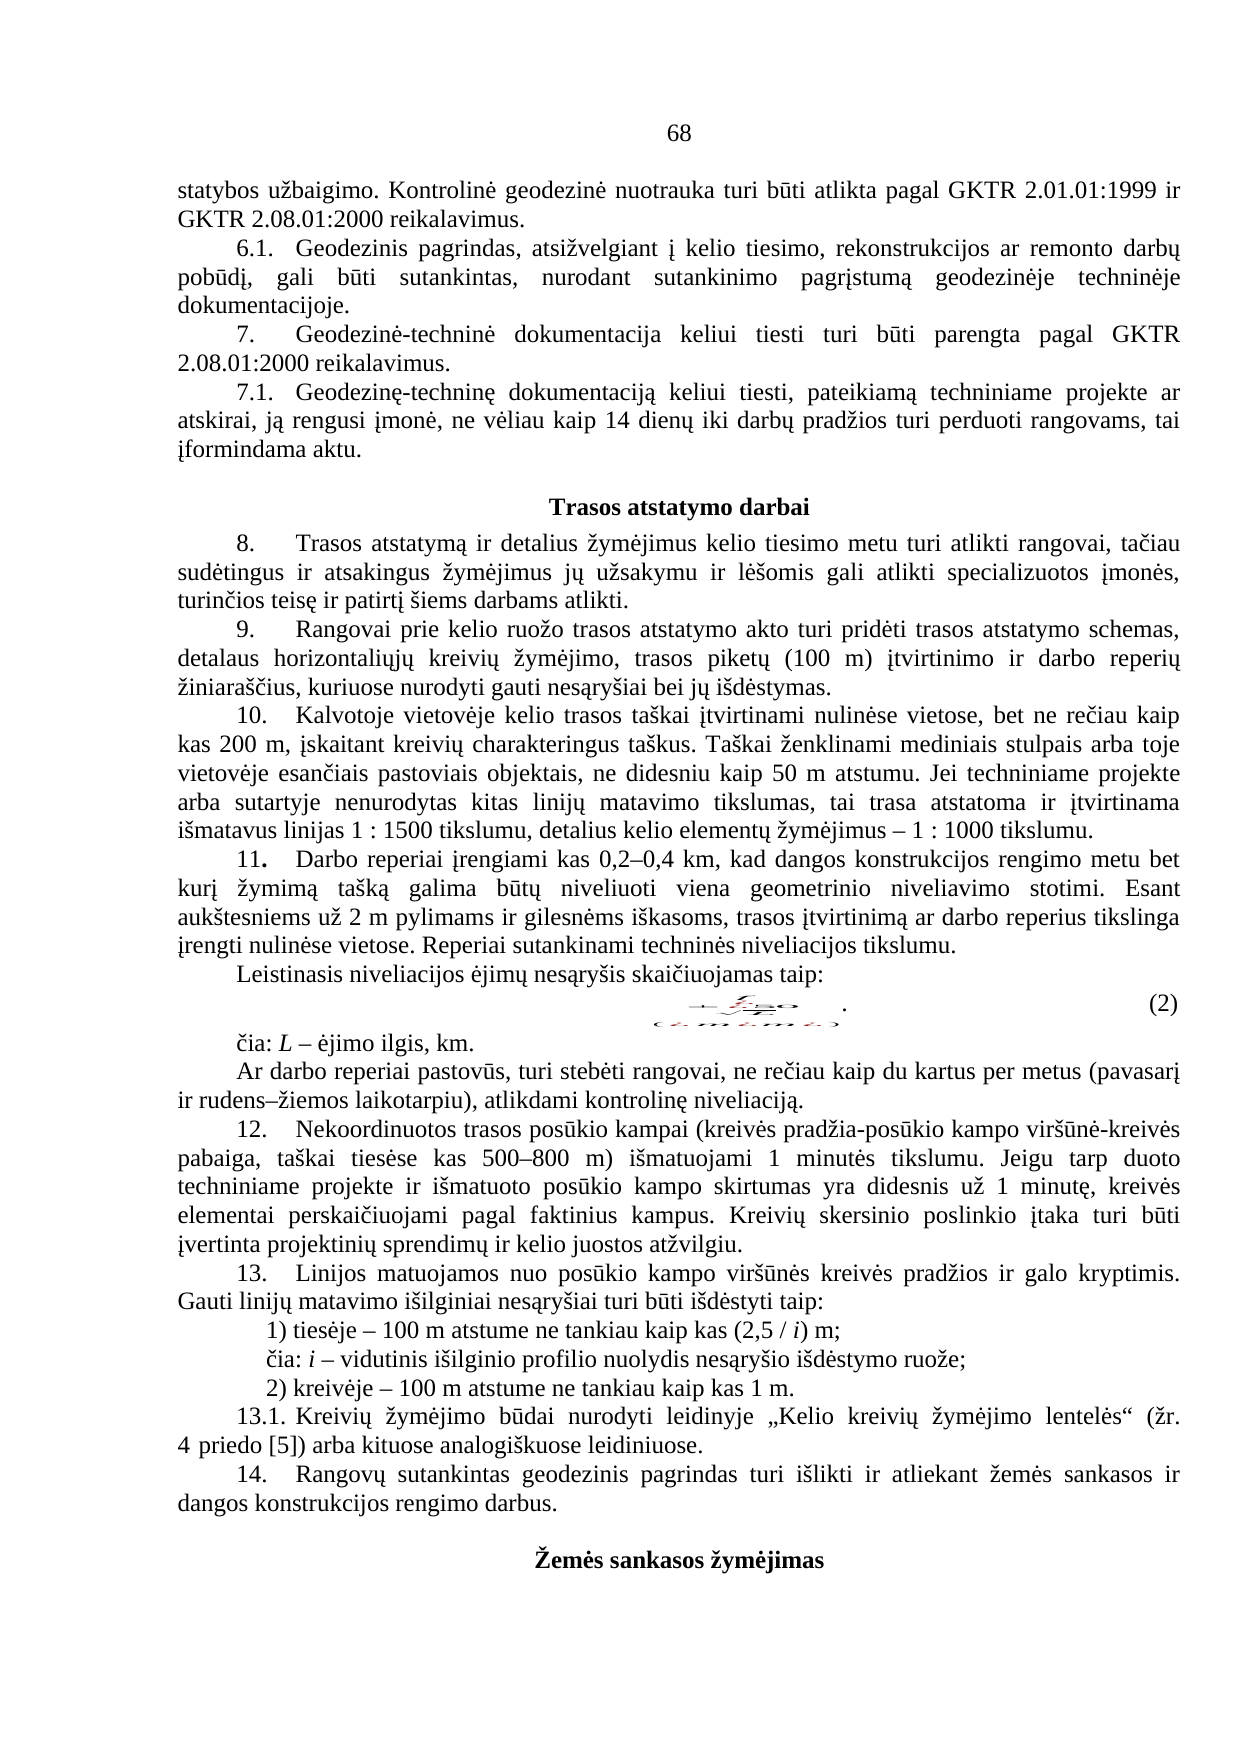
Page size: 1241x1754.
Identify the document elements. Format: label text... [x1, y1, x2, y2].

text Ar darbo reperiai pastovūs, turi stebėti rangovai, ne rečiau kaip du kartus per metus (pavasarį ir rudens–žiemos laikotarpiu), atlikdami kontrolinę niveliaciją. [177, 1056, 1181, 1114]
text 10. Kalvotoje vietovėje kelio trasos taškai įtvirtinami nulinėse vietose, bet ne rečiau kaip kas 200 m, įskaitant kreivių charakteringus taškus. Taškai ženklinami mediniais stulpais arba toje vietovėje esančiais pastoviais objektais, ne didesniu kaip 50 m atstumu. Jei techniniame projekte arba sutartyje nenurodytas kitas linijų matavimo tikslumas, tai trasa atstatoma ir įtvirtinama išmatavus linijas 1 : 1500 tikslumu, detalius kelio elementų žymėjimus – 1 : 1000 tikslumu. [177, 700, 1181, 844]
text 1) tiesėje – 100 m atstume ne tankiau kaip kas (2,5 / i) m; [177, 1315, 1181, 1344]
text 6.1. Geodezinis pagrindas, atsižvelgiant į kelio tiesimo, rekonstrukcijos ar remonto darbų pobūdį, gali būti sutankintas, nurodant sutankinimo pagrįstumą geodezinėje techninėje dokumentacijoje. [177, 233, 1181, 319]
text 11. Darbo reperiai įrengiami kas 0,2–0,4 km, kad dangos konstrukcijos rengimo metu bet kurį žymimą tašką galima būtų niveliuoti viena geometrinio niveliavimo stotimi. Esant aukštesniems už 2 m pylimams ir gilesnėms iškasoms, trasos įtvirtinimą ar darbo reperius tikslinga įrengti nulinėse vietose. Reperiai sutankinami techninės niveliacijos tikslumu. [177, 844, 1181, 959]
text čia: i – vidutinis išilginio profilio nuolydis nesąryšio išdėstymo ruože; [177, 1344, 1181, 1373]
text 2) kreivėje – 100 m atstume ne tankiau kaip kas 1 m. [177, 1373, 1181, 1401]
text 7.1. Geodezinę-techninę dokumentaciją keliui tiesti, pateikiamą techniniame projekte ar atskirai, ją rengusi įmonė, ne vėliau kaip 14 dienų iki darbų pradžios turi perduoti rangovams, tai įformindama aktu. [177, 377, 1181, 463]
text 9. Rangovai prie kelio ruožo trasos atstatymo akto turi pridėti trasos atstatymo schemas, detalaus horizontaliųjų kreivių žymėjimo, trasos piketų (100 m) įtvirtinimo ir darbo reperių žiniaraščius, kuriuose nurodyti gauti nesąryšiai bei jų išdėstymas. [177, 614, 1181, 700]
text 13. Linijos matuojamos nuo posūkio kampo viršūnės kreivės pradžios ir galo kryptimis. Gauti linijų matavimo išilginiai nesąryšiai turi būti išdėstyti taip: [177, 1258, 1181, 1315]
text 14. Rangovų sutankintas geodezinis pagrindas turi išlikti ir atliekant žemės sankasos ir dangos konstrukcijos rengimo darbus. [177, 1459, 1181, 1516]
text 12. Nekoordinuotos trasos posūkio kampai (kreivės pradžia-posūkio kampo viršūnė-kreivės pabaiga, taškai tiesėse kas 500–800 m) išmatuojami 1 minutės tikslumu. Jeigu tarp duoto techniniame projekte ir išmatuoto posūkio kampo skirtumas yra didesnis už 1 minutę, kreivės elementai perskaičiuojami pagal faktinius kampus. Kreivių skersinio poslinkio įtaka turi būti įvertinta projektinių sprendimų ir kelio juostos atžvilgiu. [177, 1114, 1181, 1258]
text Žemės sankasos žymėjimas [177, 1545, 1181, 1574]
text . (2) [591, 988, 1181, 1028]
text 13.1. Kreivių žymėjimo būdai nurodyti leidinyje „Kelio kreivių žymėjimo lentelės“ (žr. 4 priedo [5]) arba kituose analogiškuose leidiniuose. [177, 1401, 1181, 1459]
text čia: L – ėjimo ilgis, km. [177, 1028, 1181, 1056]
text Leistinasis niveliacijos ėjimų nesąryšis skaičiuojamas taip: [177, 959, 1181, 988]
text Trasos atstatymo darbai [177, 492, 1181, 521]
text statybos užbaigimo. Kontrolinė geodezinė nuotrauka turi būti atlikta pagal GKTR 2.01.01:1999 ir GKTR 2.08.01:2000 reikalavimus. [177, 176, 1181, 233]
text 7. Geodezinė-techninė dokumentacija keliui tiesti turi būti parengta pagal GKTR 2.08.01:2000 reikalavimus. [177, 319, 1181, 377]
text 8. Trasos atstatymą ir detalius žymėjimus kelio tiesimo metu turi atlikti rangovai, tačiau sudėtingus ir atsakingus žymėjimus jų užsakymu ir lėšomis gali atlikti specializuotos įmonės, turinčios teisę ir patirtį šiems darbams atlikti. [177, 528, 1181, 614]
